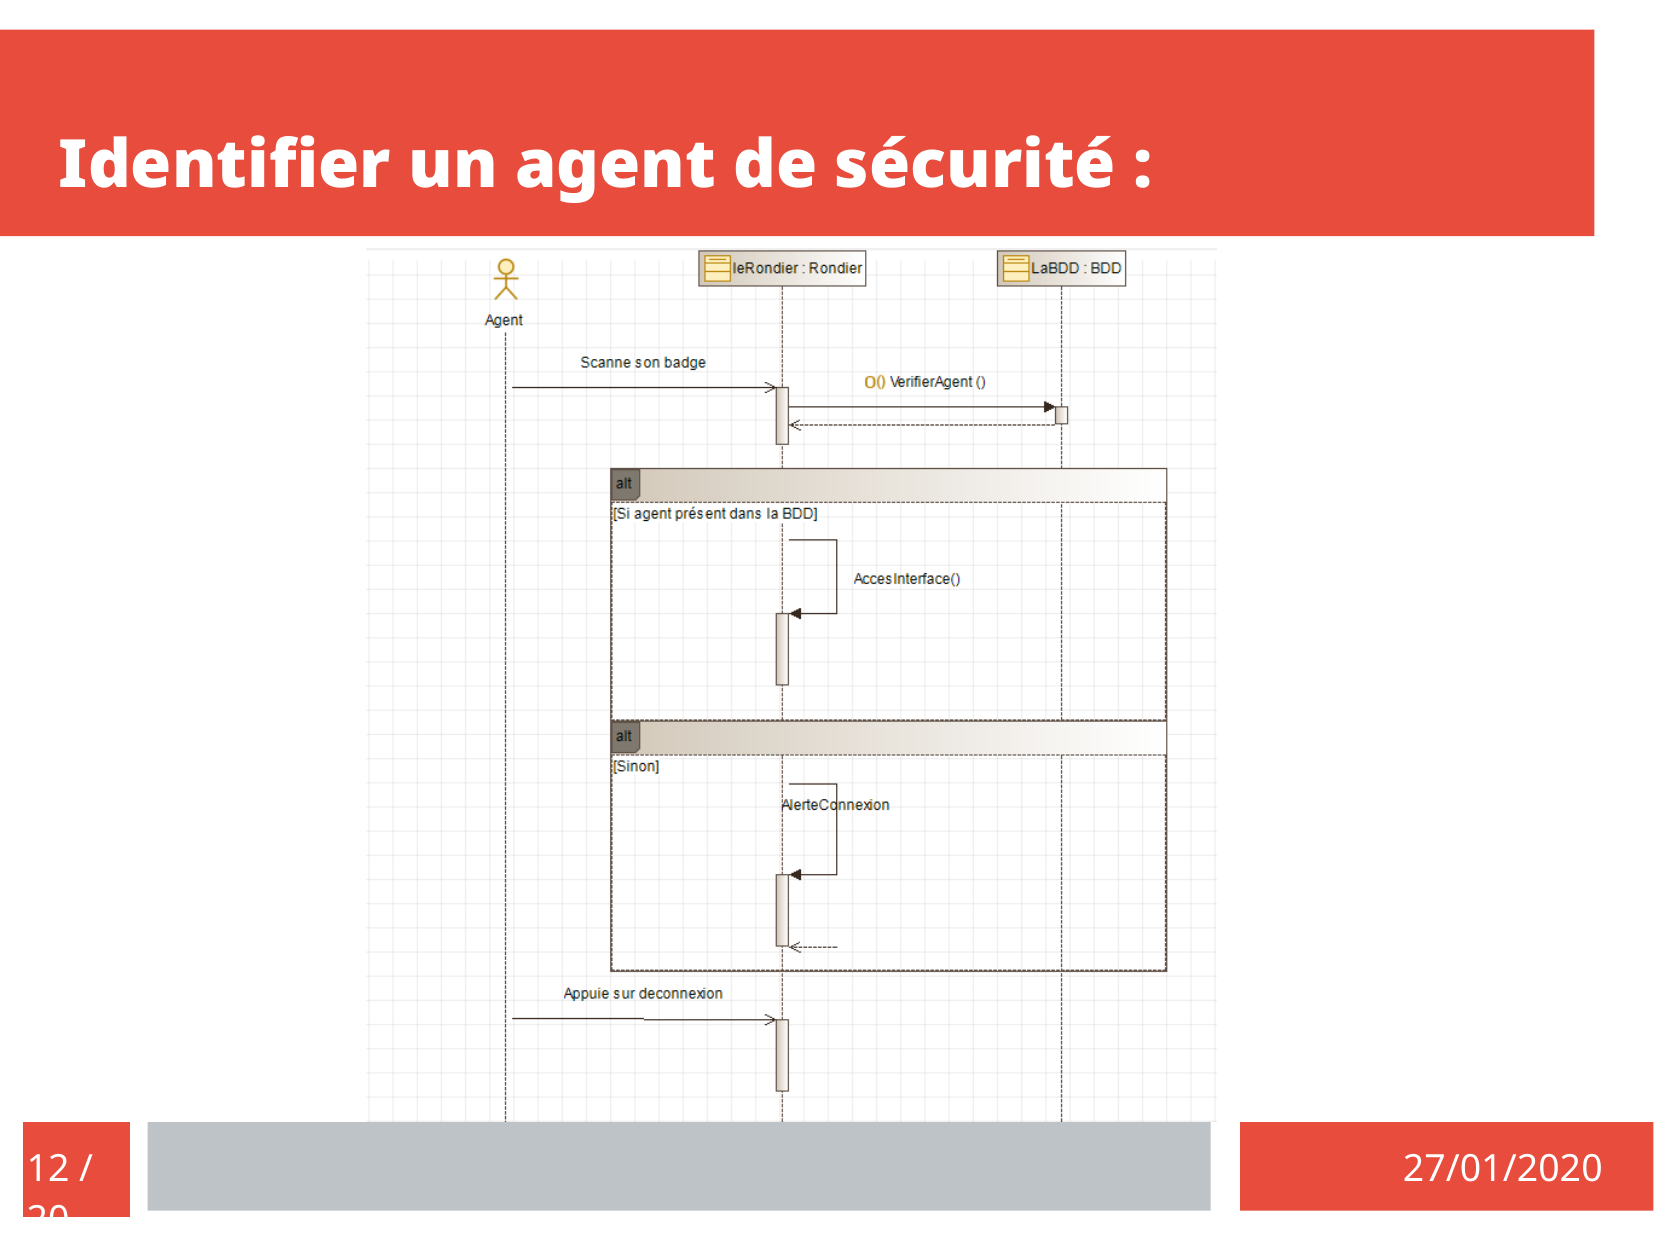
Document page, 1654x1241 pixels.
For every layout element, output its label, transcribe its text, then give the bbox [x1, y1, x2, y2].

text_box <numéro> / 20 [11, 1133, 154, 1241]
title Identifier un agent de sécurité : [59, 59, 1595, 207]
picture [366, 248, 1217, 1123]
text_box [23, 1122, 130, 1133]
text_box 27/01/2020 [1388, 1133, 1634, 1196]
